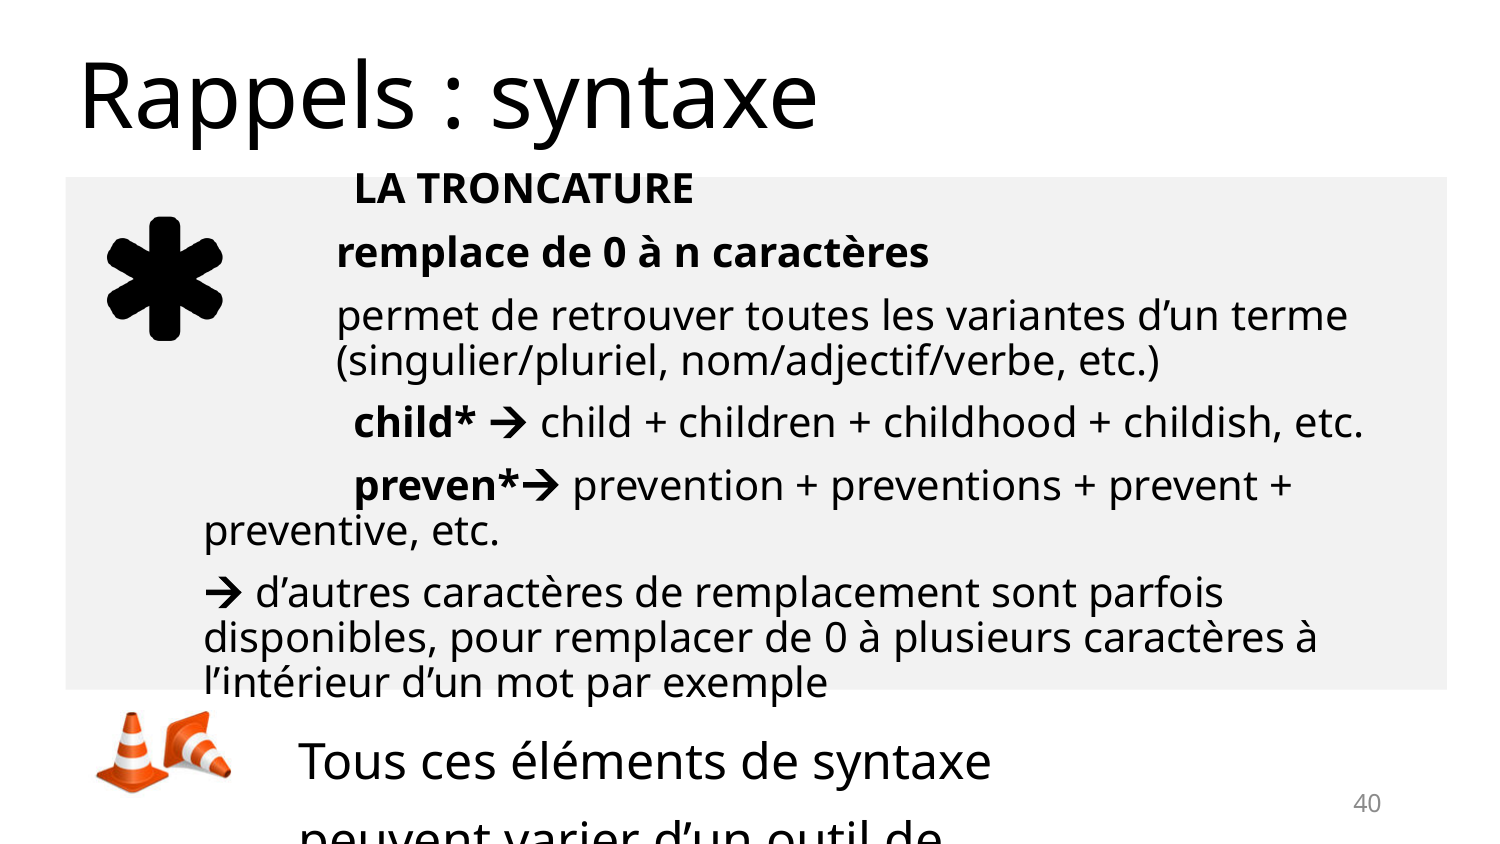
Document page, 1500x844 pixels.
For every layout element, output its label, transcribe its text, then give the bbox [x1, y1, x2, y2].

picture [88, 694, 232, 798]
picture [92, 206, 237, 351]
text_box Tous ces éléments de syntaxe peuvent varier d’un outil de recherche à l’autre. [283, 708, 1123, 839]
text_box Rappels : syntaxe [62, 29, 1196, 155]
text_box LA TRONCATURE remplace de 0 à n caractères permet de retrouver toutes les variantes d’un terme (singulier/pluriel, nom/adjectif/verbe, etc.) child*  child + children + childhood + childish, etc. preven* prevention + preventions + prevent + preventive, etc.  d’autres caractères de remplacement sont parfois disponibles, pour remplacer de 0 à plusieurs caractères à l’intérieur d’un mot par exemple [65, 177, 1447, 690]
